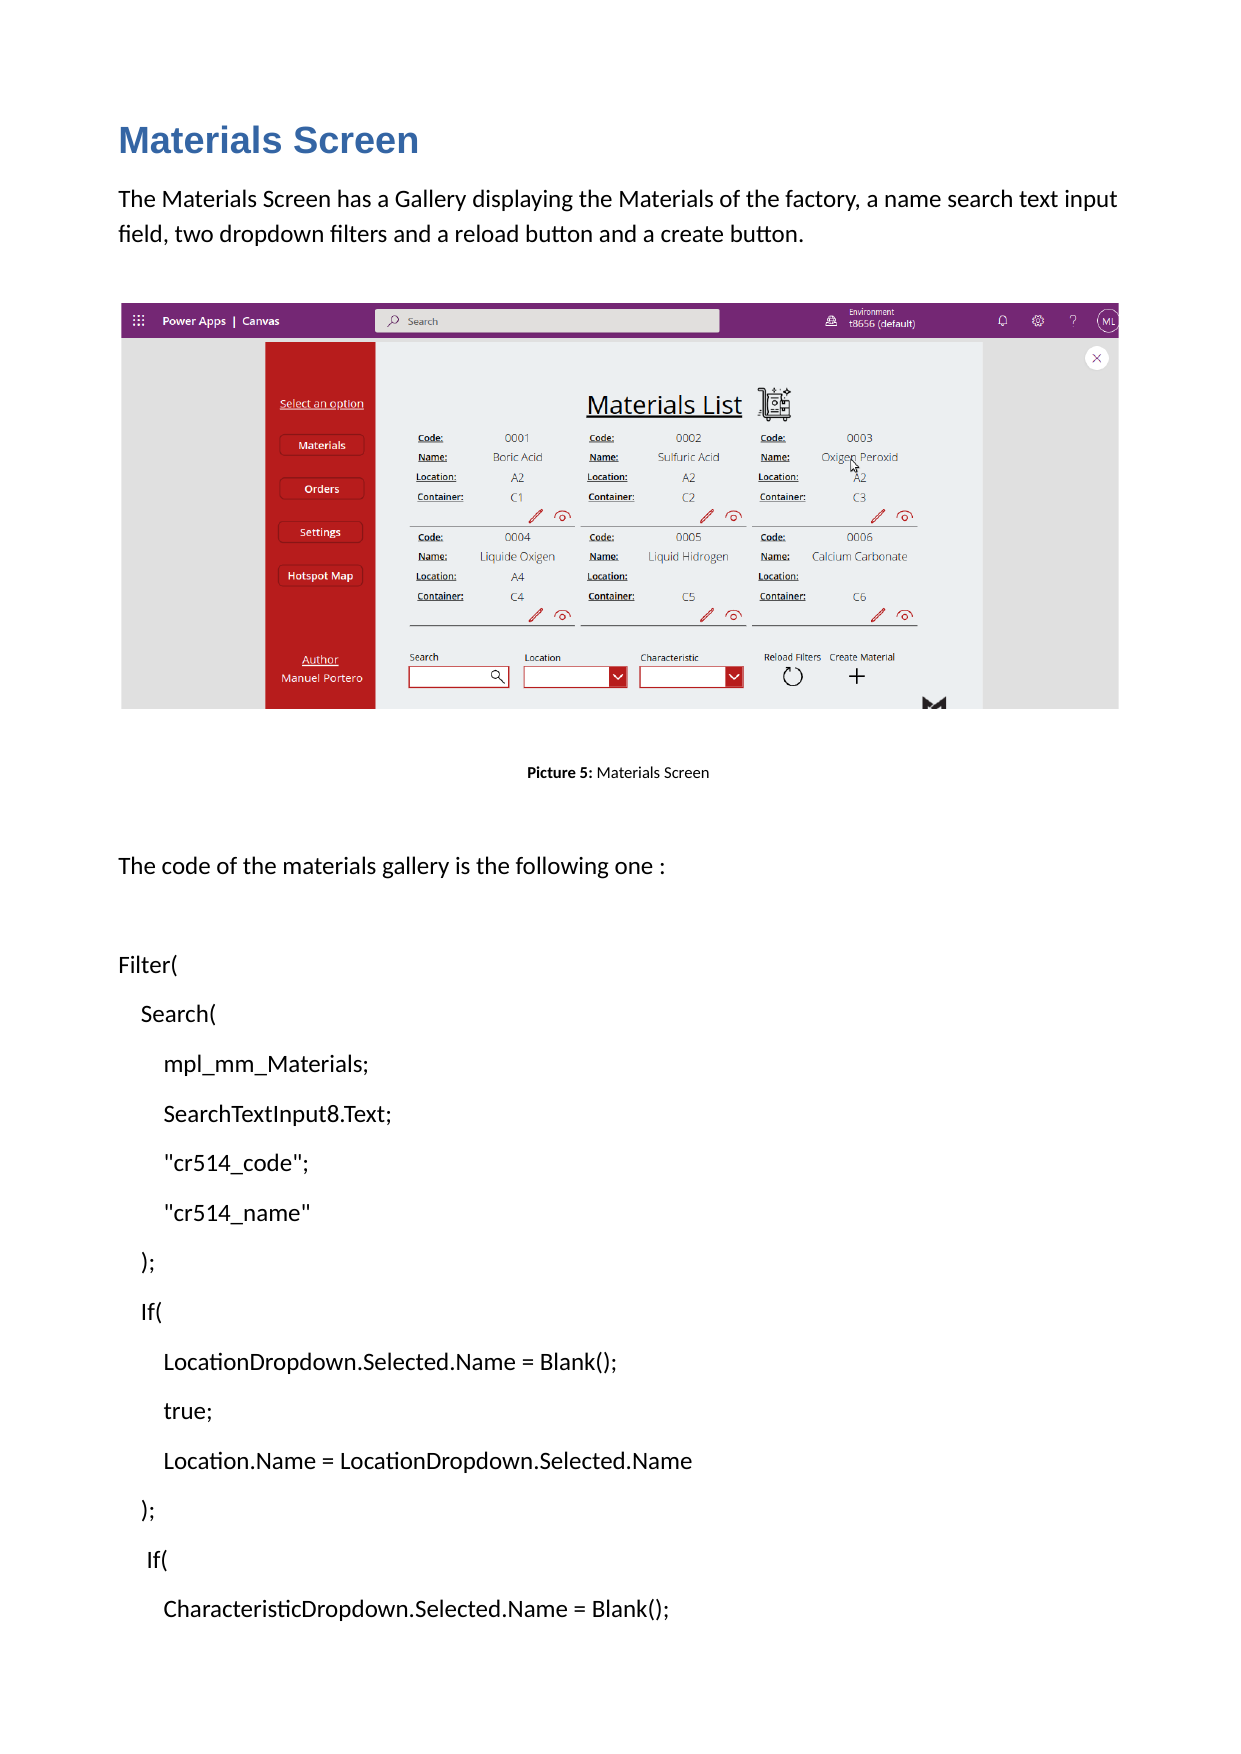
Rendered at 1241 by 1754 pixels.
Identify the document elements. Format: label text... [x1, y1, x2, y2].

text The Materials Screen has a Gallery displaying the Materials of the factory, a name search text input field, two dropdown filters and a reload button and a create button. [118, 183, 1122, 248]
text CharacteristicDropdown.Selected.Name = Blank(); [118, 1594, 1122, 1624]
text Location.Name = LocationDropdown.Selected.Name [118, 1445, 1122, 1475]
text ); [118, 1247, 1122, 1277]
text Search( [118, 999, 1122, 1029]
text true; [118, 1395, 1122, 1426]
text Materials Screen [118, 118, 1122, 162]
text Picture 5: Materials Screen [118, 762, 1122, 783]
text "cr514_code"; [118, 1147, 1122, 1178]
text mpl_mm_Materials; [118, 1048, 1122, 1079]
text "cr514_name" [118, 1197, 1122, 1227]
text ); [118, 1494, 1122, 1525]
picture [121, 303, 1119, 709]
text Filter( [118, 949, 1122, 979]
text LocationDropdown.Selected.Name = Blank(); [118, 1346, 1122, 1376]
text If( [118, 1296, 1122, 1327]
text The code of the materials gallery is the following one : [118, 850, 1122, 880]
text If( [118, 1544, 1122, 1574]
text SearchTextInput8.Text; [118, 1098, 1122, 1128]
